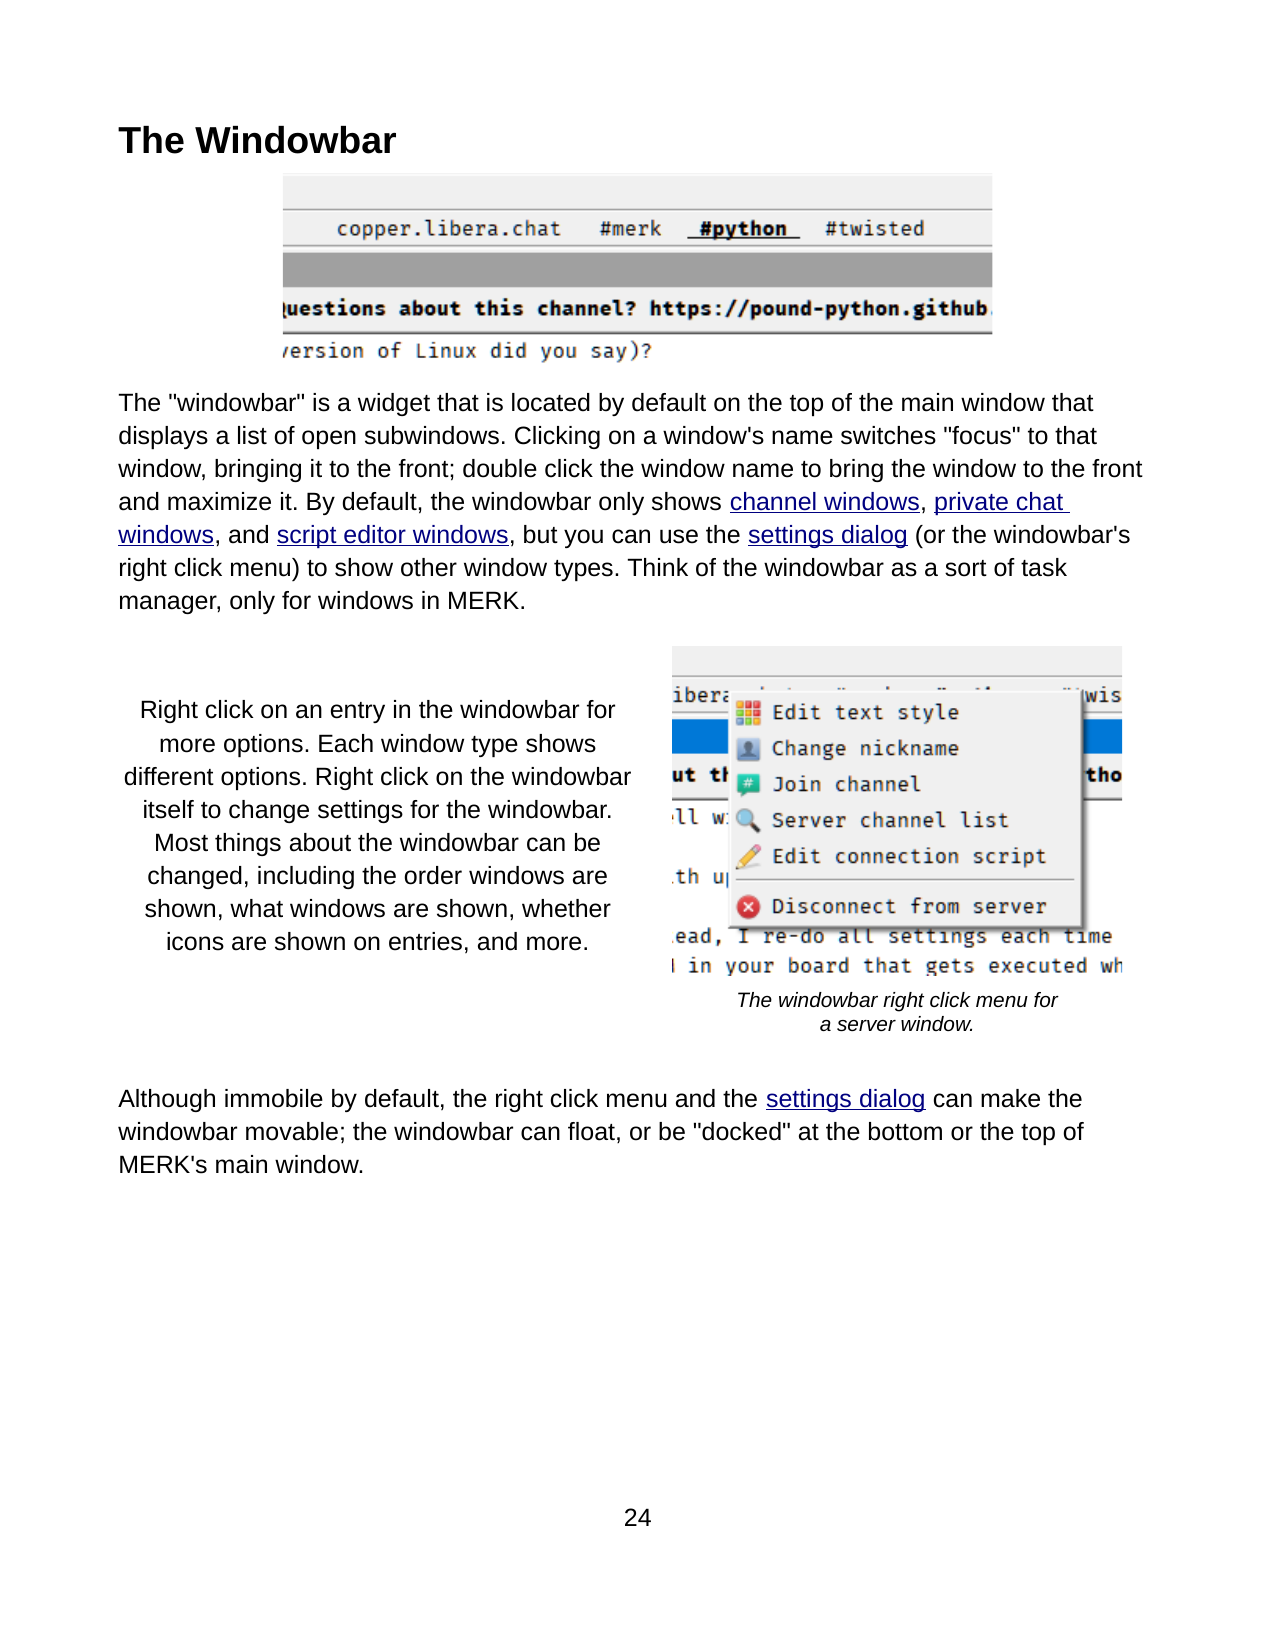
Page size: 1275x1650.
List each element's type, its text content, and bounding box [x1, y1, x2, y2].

text The "windowbar" is a widget that is located by default on the top of the main window that displays a list of open subwindows. Clicking on a window's name switches "focus" to that window, bringing it to the front; double click the window name to bring the window to the front and maximize it. By default, the windowbar only shows channel windows, private chat windows, and script editor windows, but you can use the settings dialog (or the windowbar's right click menu) to show other window types. Think of the windowbar as a sort of task manager, only for windows in MERK. [118, 388, 1157, 615]
picture [282, 173, 993, 369]
table_header Right click on an entry in the windowbar for more options. Each window type shows different options. Right click on the windowbar itself to change settings for the windowbar. Most things about the windowbar can be changed, including the order windows are shown, what windows are shown, whether icons are shown on entries, and more. [118, 634, 637, 1036]
picture [672, 646, 1123, 976]
text Although immobile by default, the right click menu and the settings dialog can make the windowbar movable; the windowbar can float, or be "docked" at the bottom or the top of MERK's main window. [118, 1084, 1157, 1179]
table_header [638, 634, 1157, 1036]
subtitle The Windowbar [118, 118, 1157, 161]
